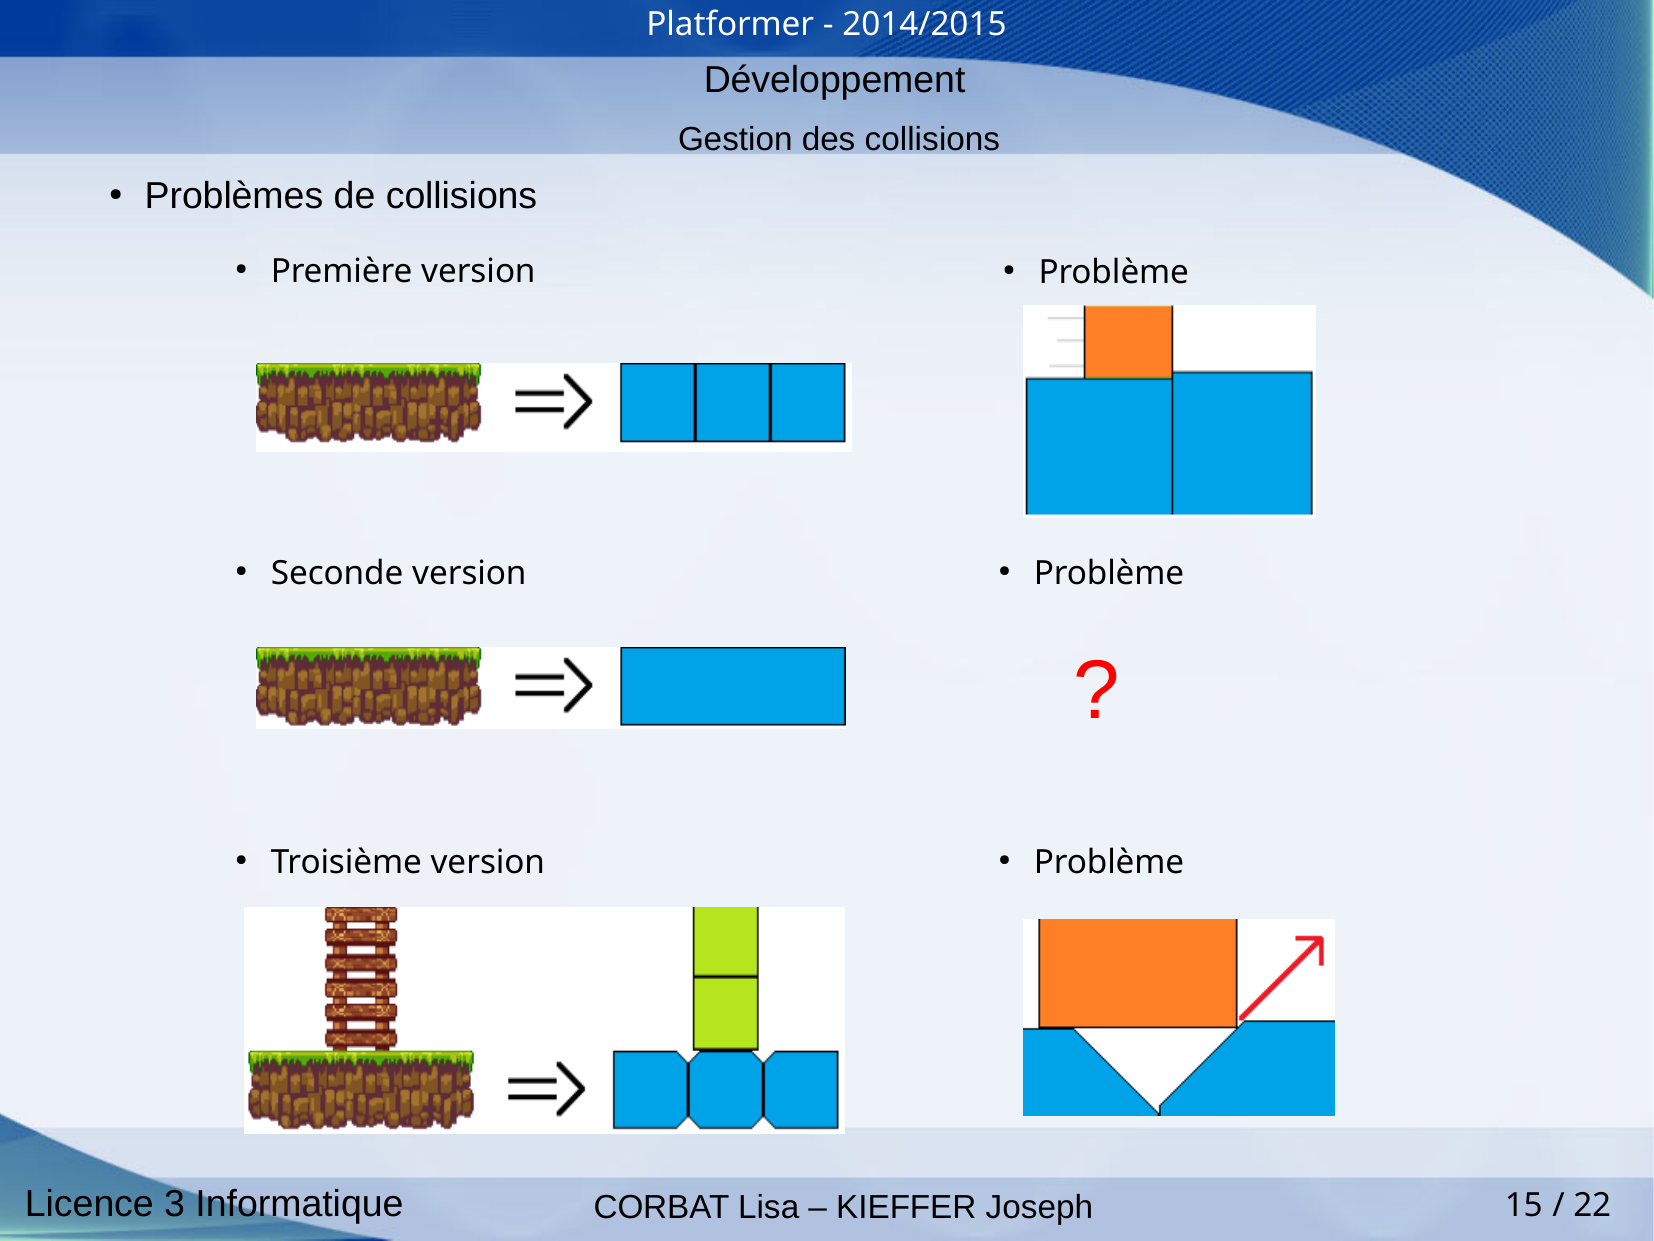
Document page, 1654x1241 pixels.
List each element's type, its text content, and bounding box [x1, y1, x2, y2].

text_box ? [1059, 635, 1260, 744]
text_box Problème [988, 240, 1194, 300]
text_box Seconde version [220, 541, 526, 601]
text_box Problème [983, 541, 1190, 601]
text_box Problème [983, 831, 1190, 890]
text_box Gestion des collisions [663, 113, 1016, 166]
text_box Problèmes de collisions [94, 167, 553, 225]
text_box Première version [220, 240, 530, 299]
text_box Troisième version [220, 831, 539, 890]
picture [0, 0, 1654, 1241]
text_box Développement [688, 51, 981, 109]
